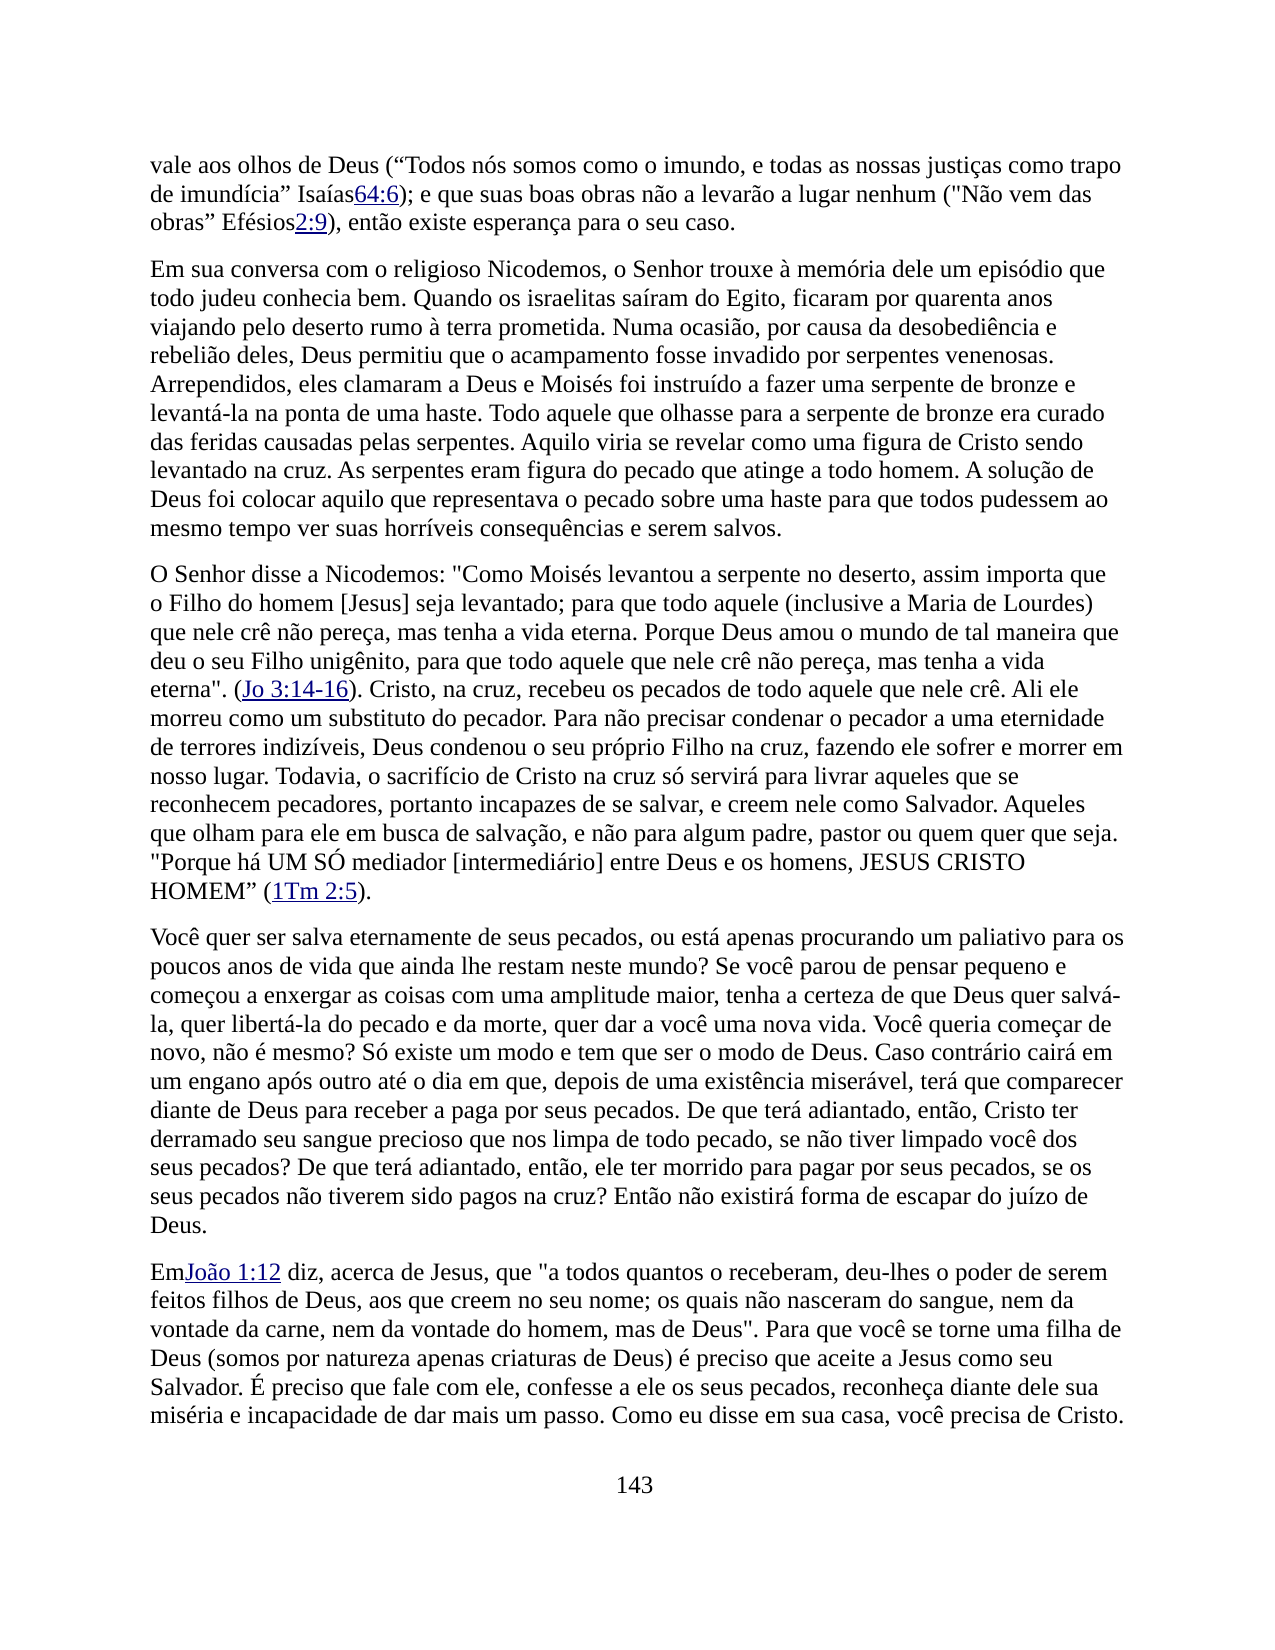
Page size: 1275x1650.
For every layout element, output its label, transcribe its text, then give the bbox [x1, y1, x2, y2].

text vale aos olhos de Deus (“Todos nós somos como o imundo, e todas as nossas justiças como trapo de imundícia” Isaías64:6); e que suas boas obras não a levarão a lugar nenhum ("Não vem das obras” Efésios2:9), então existe esperança para o seu caso. [150, 150, 1125, 236]
text EmJoão 1:12 diz, acerca de Jesus, que "a todos quantos o receberam, deu-lhes o poder de serem feitos filhos de Deus, aos que creem no seu nome; os quais não nasceram do sangue, nem da vontade da carne, nem da vontade do homem, mas de Deus". Para que você se torne uma filha de Deus (somos por natureza apenas criaturas de Deus) é preciso que aceite a Jesus como seu Salvador. É preciso que fale com ele, confesse a ele os seus pecados, reconheça diante dele sua miséria e incapacidade de dar mais um passo. Como eu disse em sua casa, você precisa de Cristo. [150, 1257, 1125, 1429]
text Em sua conversa com o religioso Nicodemos, o Senhor trouxe à memória dele um episódio que todo judeu conhecia bem. Quando os israelitas saíram do Egito, ficaram por quarenta anos viajando pelo deserto rumo à terra prometida. Numa ocasião, por causa da desobediência e rebelião deles, Deus permitiu que o acampamento fosse invadido por serpentes venenosas. Arrependidos, eles clamaram a Deus e Moisés foi instruído a fazer uma serpente de bronze e levantá-la na ponta de uma haste. Todo aquele que olhasse para a serpente de bronze era curado das feridas causadas pelas serpentes. Aquilo viria se revelar como uma figura de Cristo sendo levantado na cruz. As serpentes eram figura do pecado que atinge a todo homem. A solução de Deus foi colocar aquilo que representava o pecado sobre uma haste para que todos pudessem ao mesmo tempo ver suas horríveis consequências e serem salvos. [150, 254, 1125, 542]
text Você quer ser salva eternamente de seus pecados, ou está apenas procurando um paliativo para os poucos anos de vida que ainda lhe restam neste mundo? Se você parou de pensar pequeno e começou a enxergar as coisas com uma amplitude maior, tenha a certeza de que Deus quer salvá-la, quer libertá-la do pecado e da morte, quer dar a você uma nova vida. Você queria começar de novo, não é mesmo? Só existe um modo e tem que ser o modo de Deus. Caso contrário cairá em um engano após outro até o dia em que, depois de uma existência miserável, terá que comparecer diante de Deus para receber a paga por seus pecados. De que terá adiantado, então, Cristo ter derramado seu sangue precioso que nos limpa de todo pecado, se não tiver limpado você dos seus pecados? De que terá adiantado, então, ele ter morrido para pagar por seus pecados, se os seus pecados não tiverem sido pagos na cruz? Então não existirá forma de escapar do juízo de Deus. [150, 922, 1125, 1239]
text O Senhor disse a Nicodemos: "Como Moisés levantou a serpente no deserto, assim importa que o Filho do homem [Jesus] seja levantado; para que todo aquele (inclusive a Maria de Lourdes) que nele crê não pereça, mas tenha a vida eterna. Porque Deus amou o mundo de tal maneira que deu o seu Filho unigênito, para que todo aquele que nele crê não pereça, mas tenha a vida eterna". (Jo 3:14-16). Cristo, na cruz, recebeu os pecados de todo aquele que nele crê. Ali ele morreu como um substituto do pecador. Para não precisar condenar o pecador a uma eternidade de terrores indizíveis, Deus condenou o seu próprio Filho na cruz, fazendo ele sofrer e morrer em nosso lugar. Todavia, o sacrifício de Cristo na cruz só servirá para livrar aqueles que se reconhecem pecadores, portanto incapazes de se salvar, e creem nele como Salvador. Aqueles que olham para ele em busca de salvação, e não para algum padre, pastor ou quem quer que seja. "Porque há UM SÓ mediador [intermediário] entre Deus e os homens, JESUS CRISTO HOMEM” (1Tm 2:5). [150, 559, 1125, 904]
